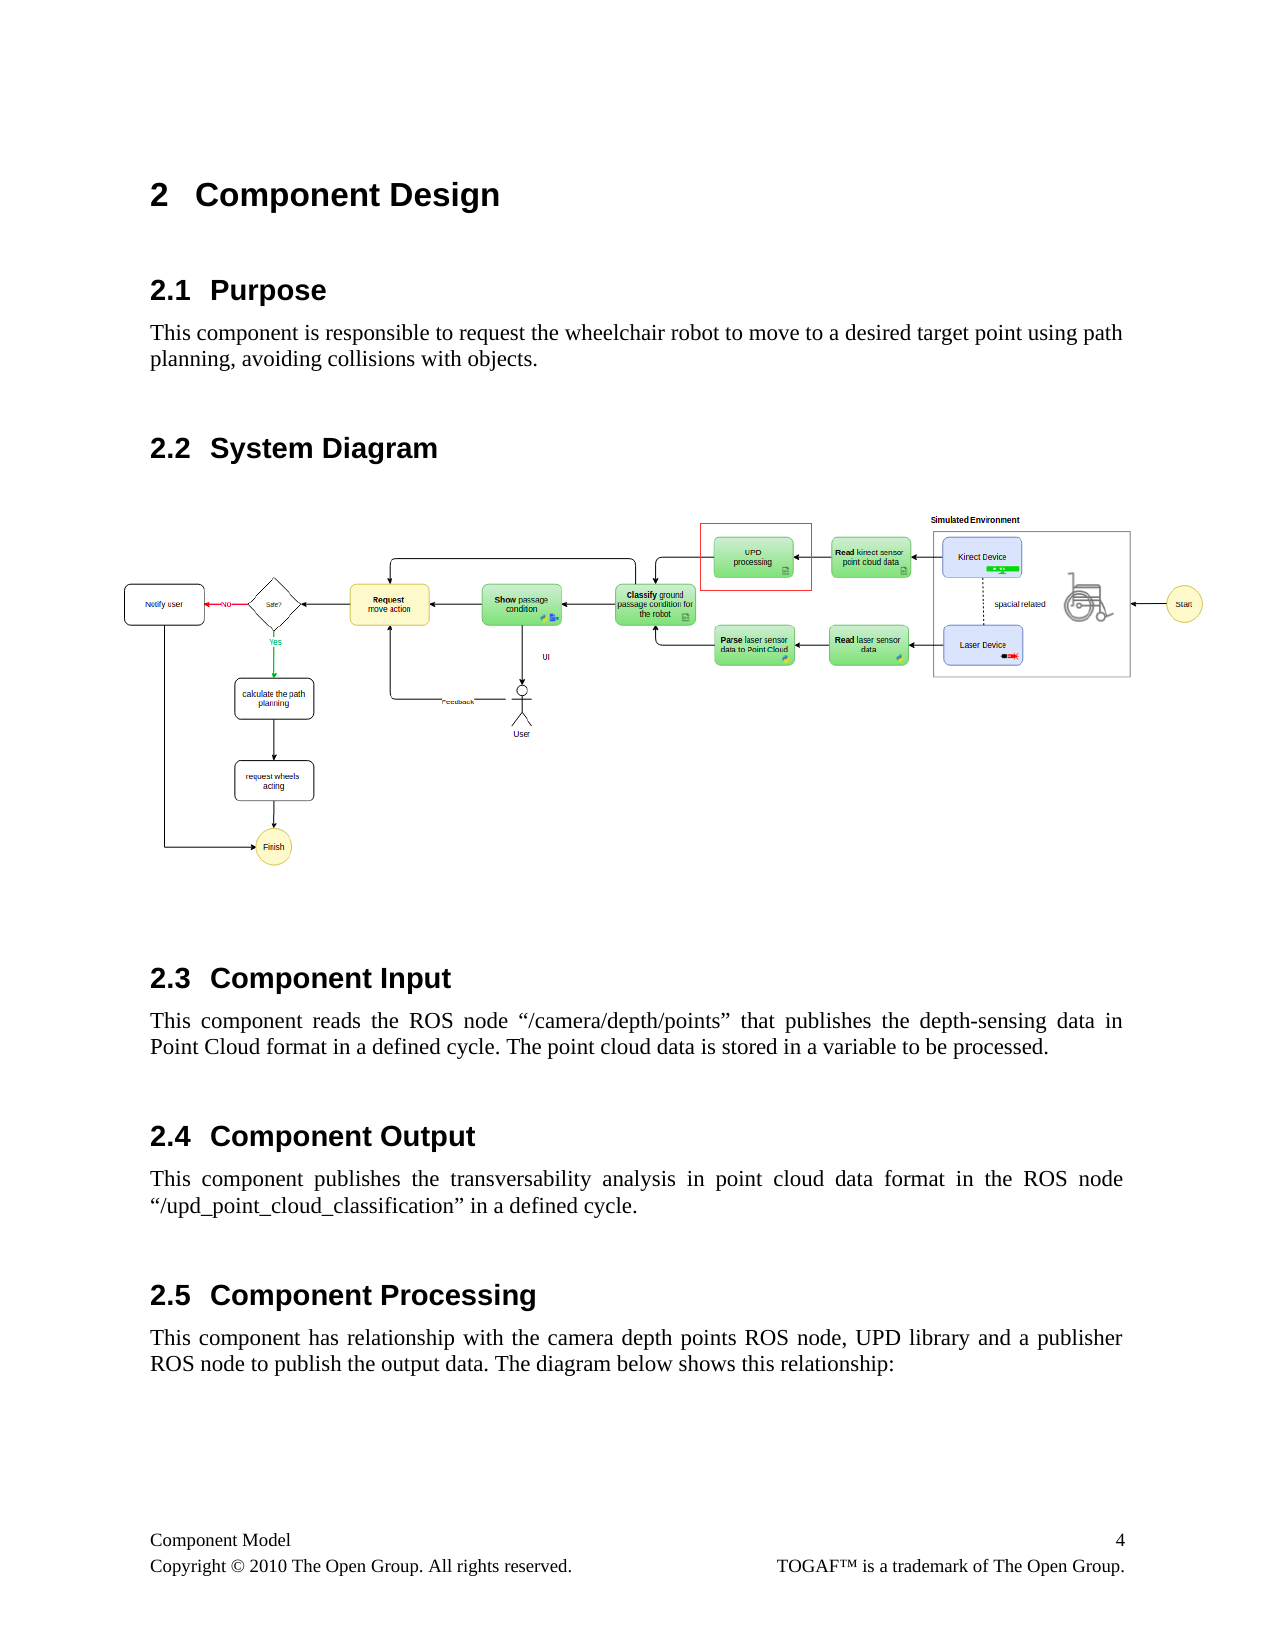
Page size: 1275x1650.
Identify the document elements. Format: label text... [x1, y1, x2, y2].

subtitle Component Input [150, 961, 1125, 994]
text This component reads the ROS node “/camera/depth/points” that publishes the depth-sensing data in Point Cloud format in a defined cycle. The point cloud data is stored in a variable to be processed. [150, 1007, 1125, 1059]
text This component has relationship with the camera depth points ROS node, UPD library and a publisher ROS node to publish the output data. The diagram below shows this relationship: [150, 1324, 1125, 1376]
subtitle Purpose [150, 273, 1125, 307]
subtitle System Diagram [150, 432, 1125, 465]
subtitle Component Design [150, 175, 1125, 213]
text This component is responsible to request the wheelchair robot to move to a desired target point using path planning, avoiding collisions with objects. [150, 319, 1125, 372]
text This component publishes the transversability analysis in point cloud data format in the ROS node “/upd_point_cloud_classification” in a defined cycle. [150, 1165, 1125, 1218]
subtitle Component Output [150, 1119, 1125, 1153]
subtitle Component Processing [150, 1278, 1125, 1311]
picture [119, 503, 1208, 875]
